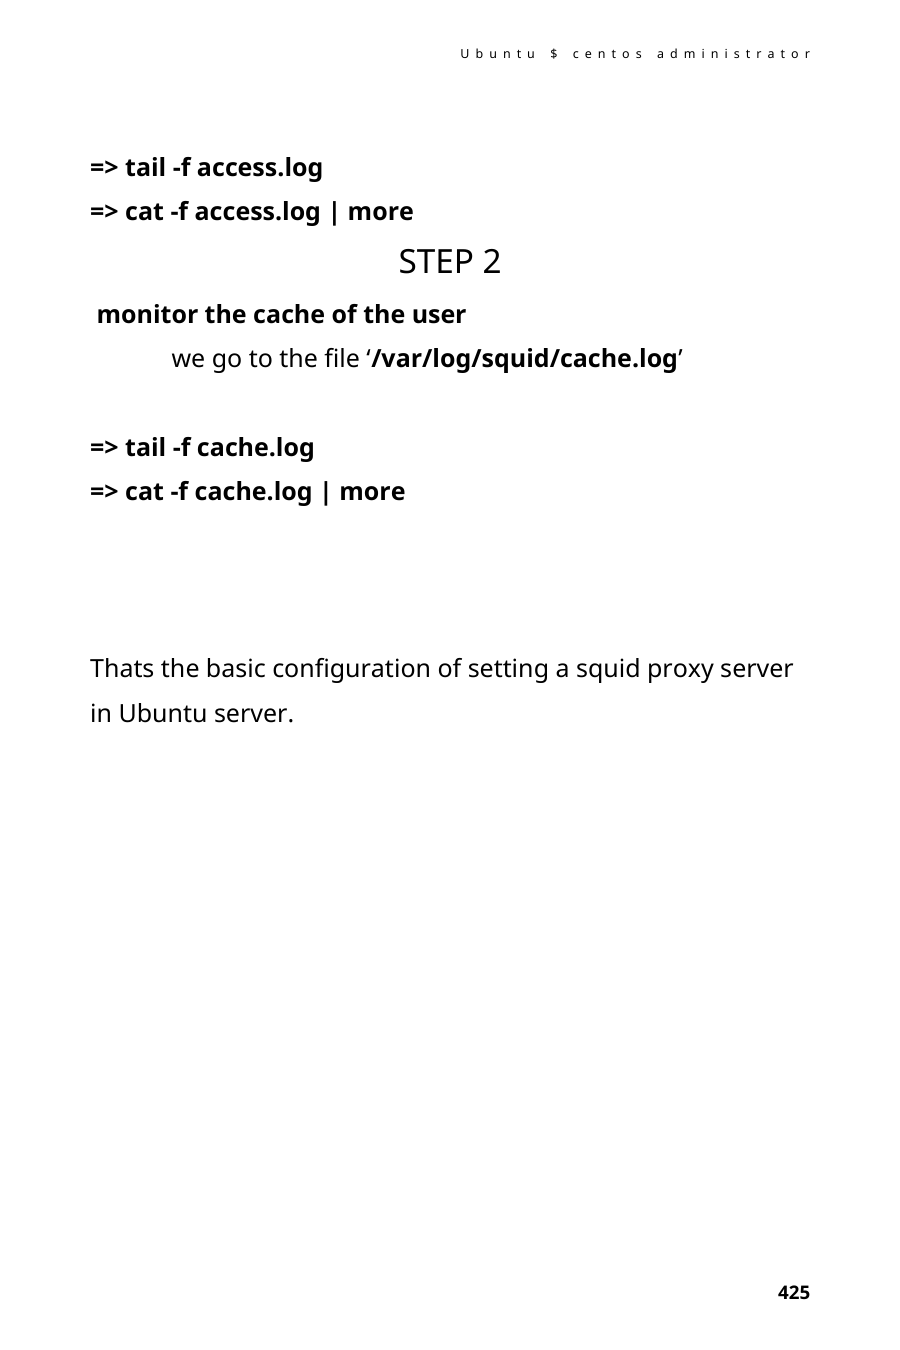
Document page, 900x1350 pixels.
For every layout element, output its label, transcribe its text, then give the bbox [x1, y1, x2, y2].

text => cat -f cache.log | more [90, 474, 810, 508]
text Thats the basic configuration of setting a squid proxy server in Ubuntu server. [90, 651, 810, 729]
text STEP 2 [90, 238, 810, 283]
text => cat -f access.log | more [90, 193, 810, 228]
text monitor the cache of the user [90, 297, 810, 331]
text we go to the file ‘/var/log/squid/cache.log’ [90, 341, 810, 375]
text => tail -f cache.log [90, 429, 810, 464]
text => tail -f access.log [90, 149, 810, 183]
